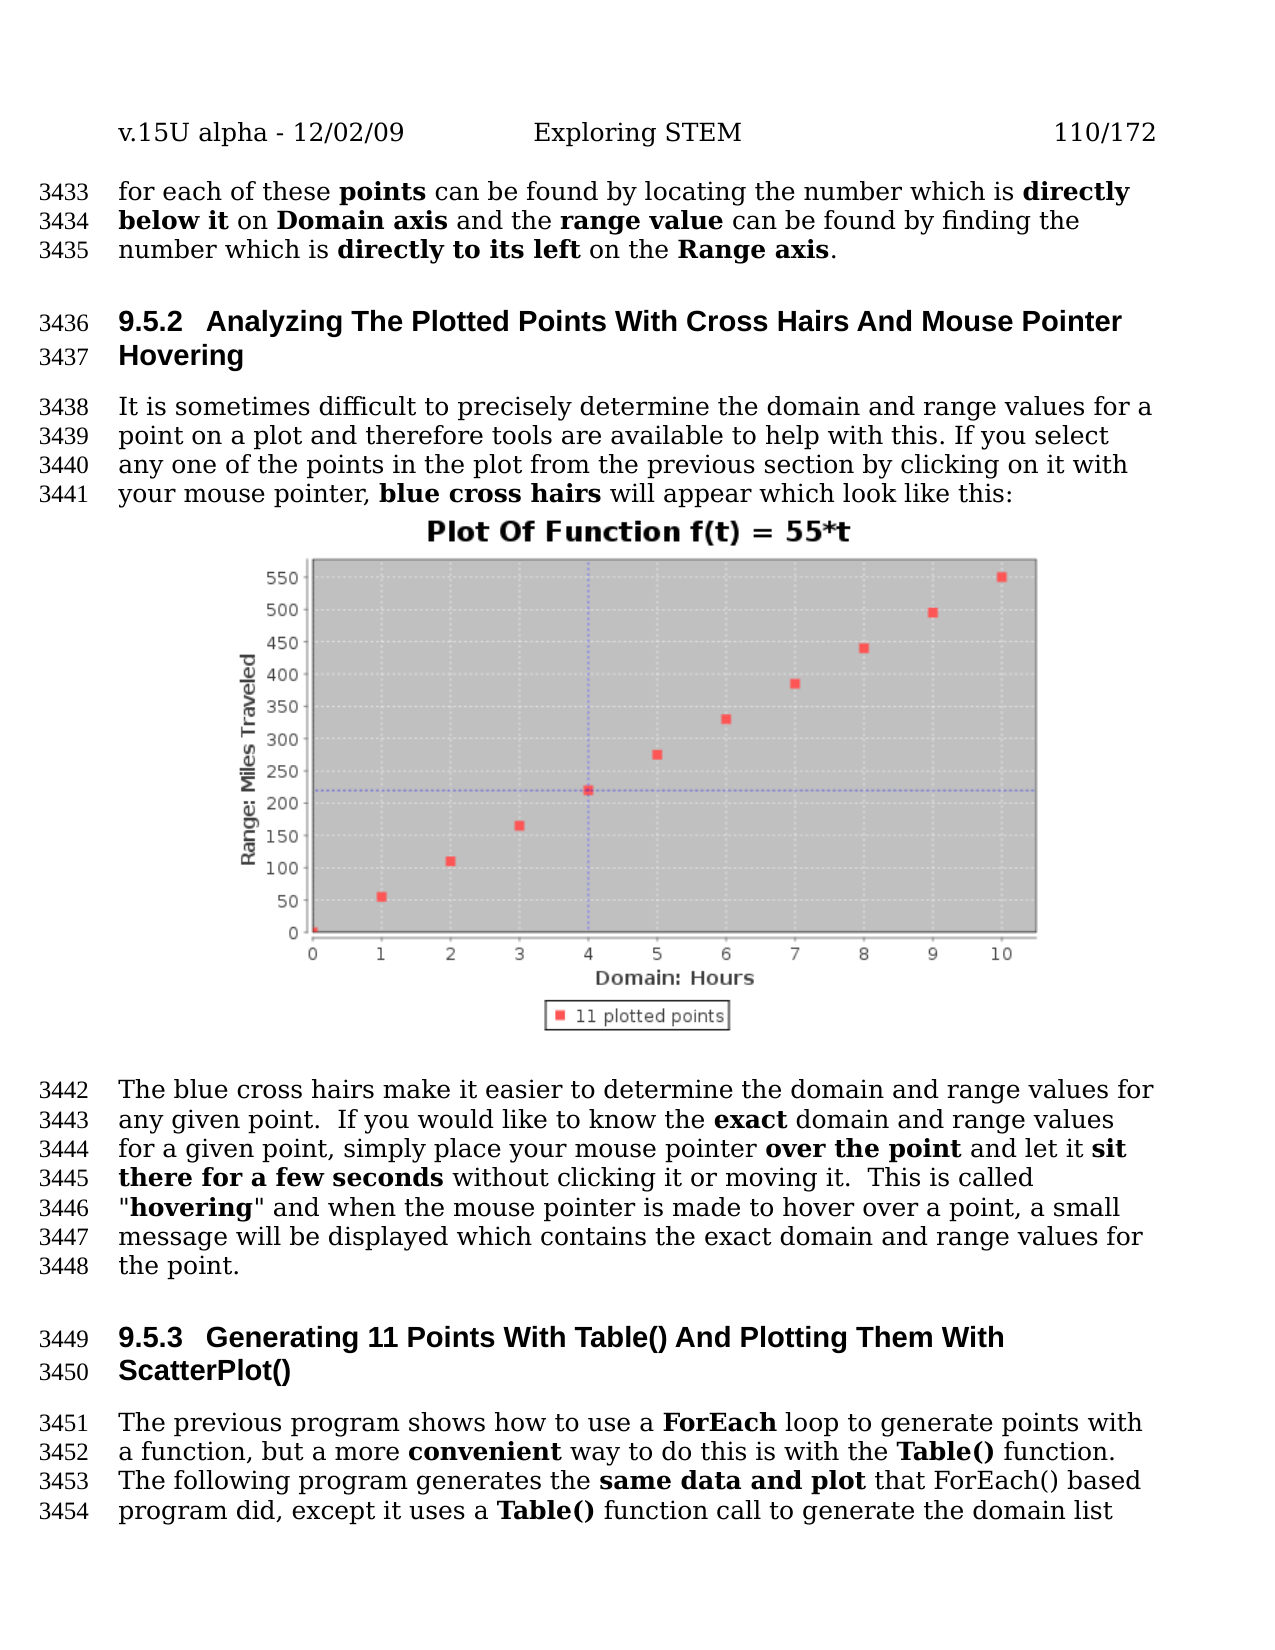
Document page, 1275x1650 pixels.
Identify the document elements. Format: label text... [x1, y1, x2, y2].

subtitle Generating 11 Points With Table() And Plotting Them With ScatterPlot() [118, 1319, 1157, 1387]
picture [222, 515, 1053, 1032]
text It is sometimes difficult to precisely determine the domain and range values for a point on a plot and therefore tools are available to help with this. If you select any one of the points in the plot from the previous section by clicking on it with your mouse pointer, blue cross hairs will appear which look like this: [118, 392, 1157, 509]
subtitle Analyzing The Plotted Points With Cross Hairs And Mouse Pointer Hovering [118, 304, 1157, 371]
text The blue cross hairs make it easier to determine the domain and range values for any given point. If you would like to know the exact domain and range values for a given point, simply place your mouse pointer over the point and let it sit there for a few seconds without clicking it or moving it. This is called "hovering" and when the mouse pointer is made to hover over a point, a small message will be displayed which contains the exact domain and range values for the point. [118, 1076, 1157, 1281]
text for each of these points can be found by locating the number which is directly below it on Domain axis and the range value can be found by finding the number which is directly to its left on the Range axis. [118, 177, 1157, 265]
text The previous program shows how to use a ForEach loop to generate points with a function, but a more convenient way to do this is with the Table() function. The following program generates the same data and plot that ForEach() based program did, except it uses a Table() function call to generate the domain list [118, 1408, 1157, 1525]
